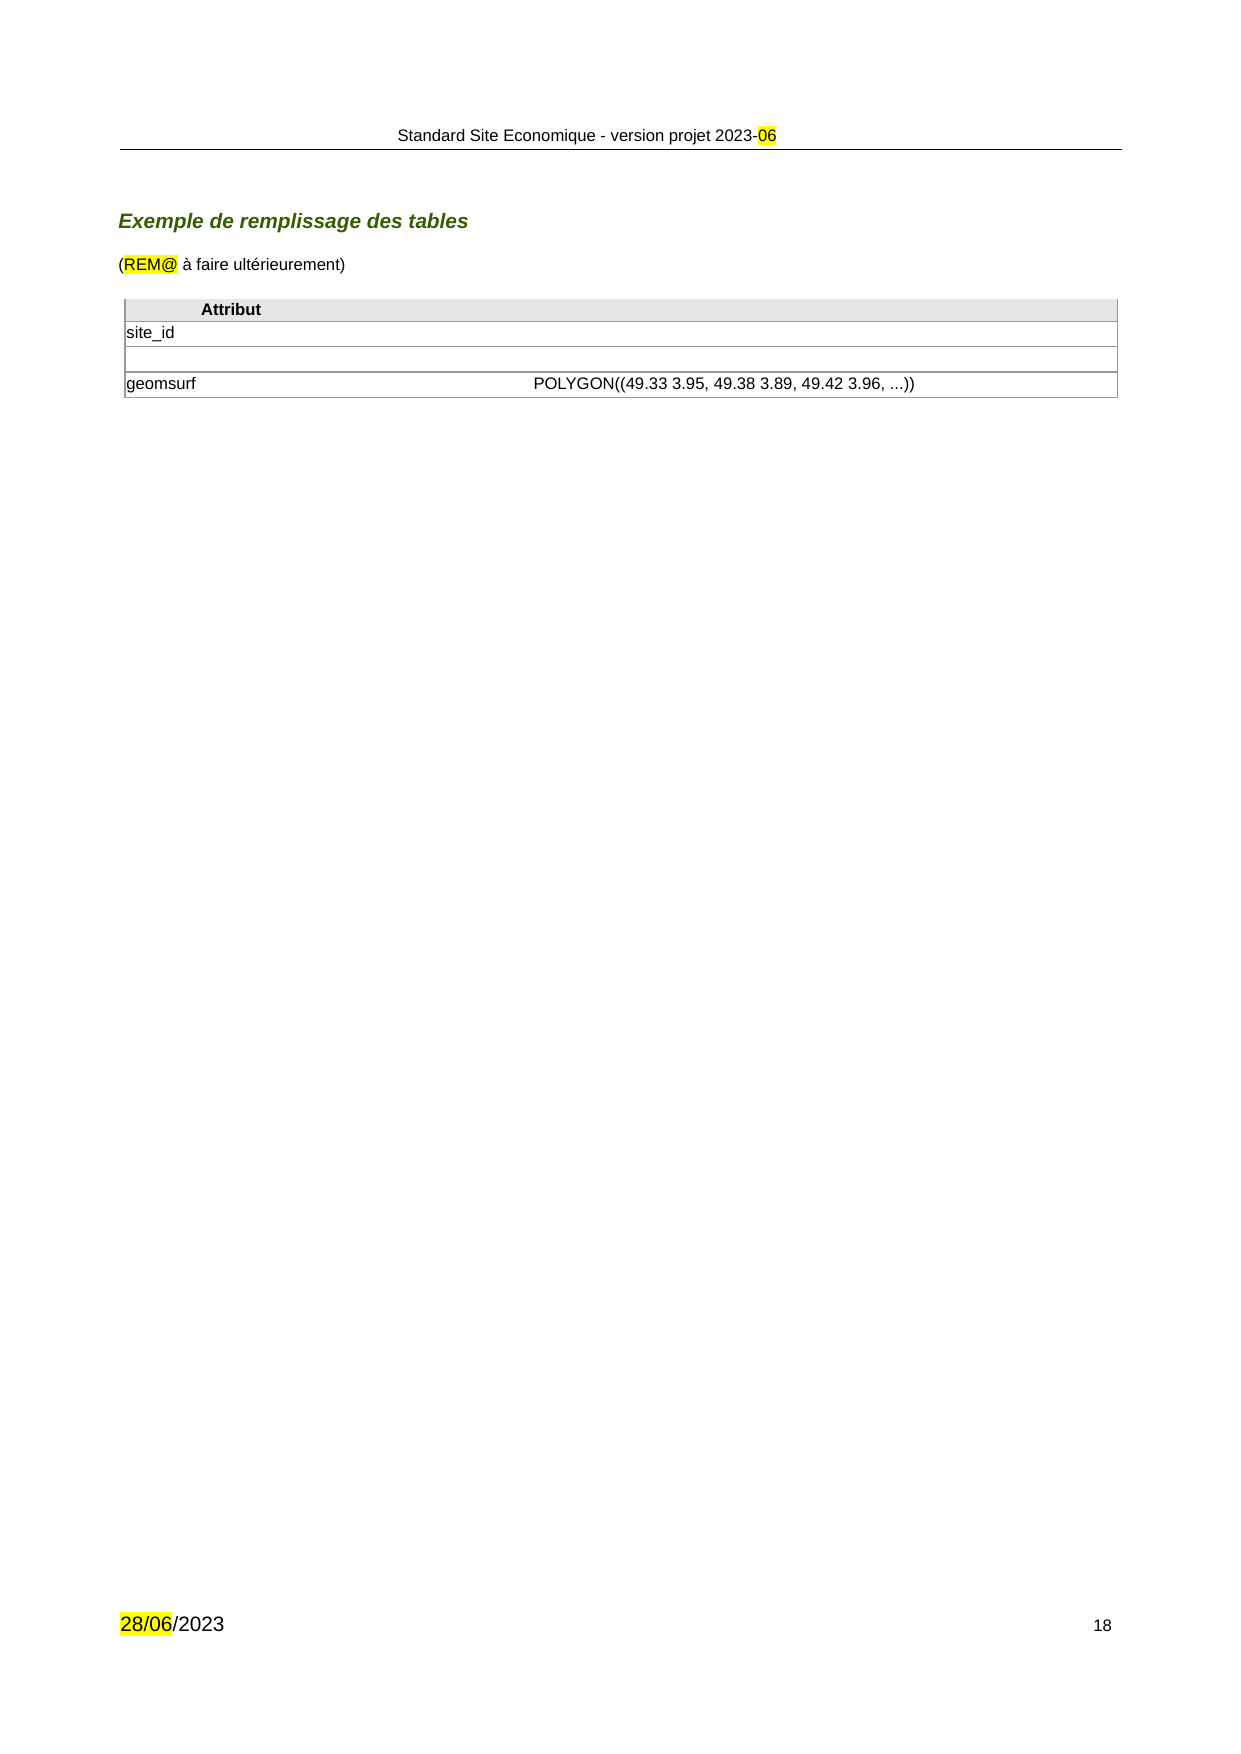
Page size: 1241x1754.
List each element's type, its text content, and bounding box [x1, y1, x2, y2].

table_header Attribut [126, 299, 337, 321]
table_cell [126, 347, 337, 371]
table_cell site_id [126, 322, 337, 346]
table_cell POLYGON((49.33 3.95, 49.38 3.89, 49.42 3.96, ...)) [337, 373, 1117, 397]
subtitle Exemple de remplissage des tables [118, 209, 1122, 233]
table_cell [337, 322, 1117, 346]
table_header [337, 299, 1117, 321]
text (REM@ à faire ultérieurement) [118, 255, 1116, 274]
table_cell geomsurf [126, 373, 337, 397]
table_cell [337, 347, 1117, 371]
